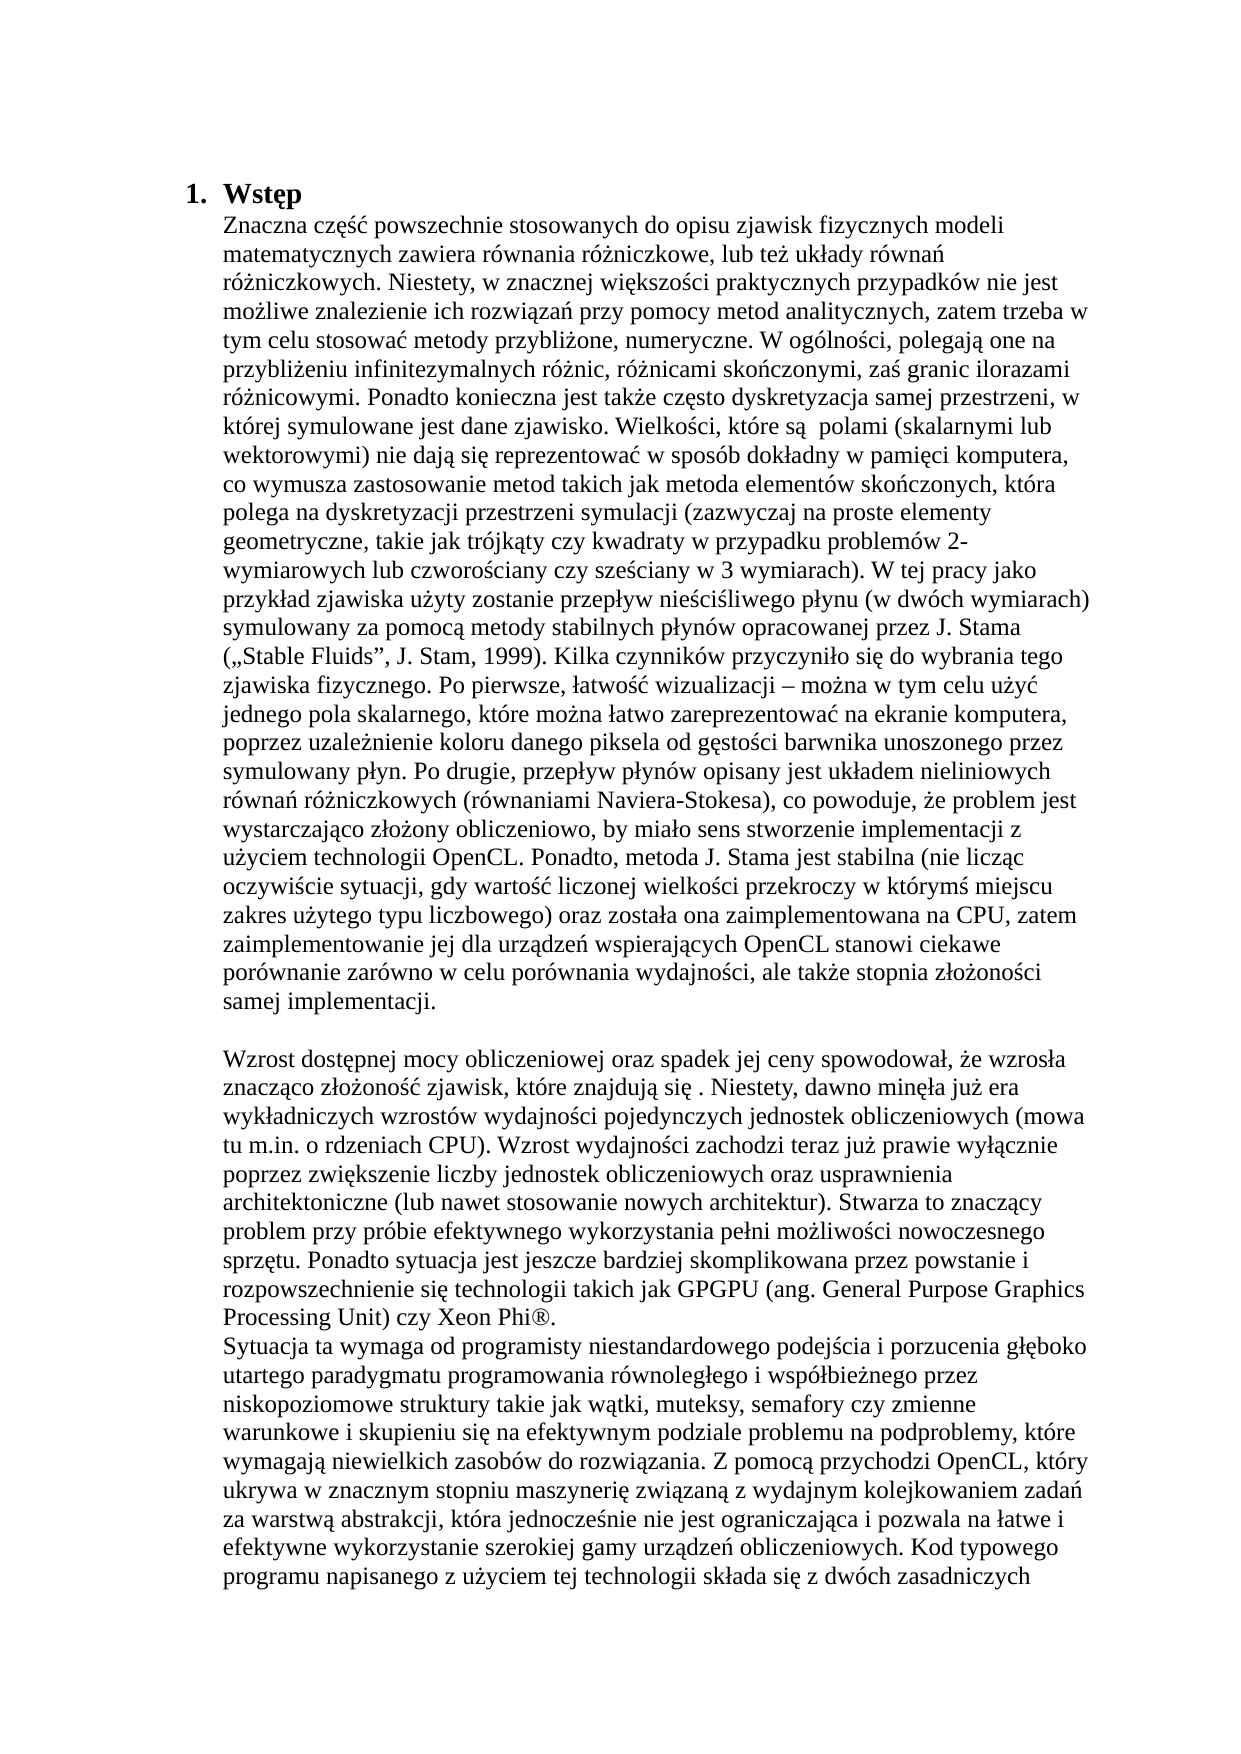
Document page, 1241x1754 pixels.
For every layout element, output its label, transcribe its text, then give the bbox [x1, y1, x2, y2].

list Sytuacja ta wymaga od programisty niestandardowego podejścia i porzucenia głęboko utartego paradygmatu programowania równoległego i współbieżnego przez niskopoziomowe struktury takie jak wątki, muteksy, semafory czy zmienne warunkowe i skupieniu się na efektywnym podziale problemu na podproblemy, które wymagają niewielkich zasobów do rozwiązania. Z pomocą przychodzi OpenCL, który ukrywa w znacznym stopniu maszynerię związaną z wydajnym kolejkowaniem zadań za warstwą abstrakcji, która jednocześnie nie jest ograniczająca i pozwala na łatwe i efektywne wykorzystanie szerokiej gamy urządzeń obliczeniowych. Kod typowego programu napisanego z użyciem tej technologii składa się z dwóch zasadniczych [185, 1331, 1093, 1590]
list Wstęp [185, 176, 1093, 210]
list Znaczna część powszechnie stosowanych do opisu zjawisk fizycznych modeli matematycznych zawiera równania różniczkowe, lub też układy równań różniczkowych. Niestety, w znacznej większości praktycznych przypadków nie jest możliwe znalezienie ich rozwiązań przy pomocy metod analitycznych, zatem trzeba w tym celu stosować metody przybliżone, numeryczne. W ogólności, polegają one na przybliżeniu infinitezymalnych różnic, różnicami skończonymi, zaś granic ilorazami różnicowymi. Ponadto konieczna jest także często dyskretyzacja samej przestrzeni, w której symulowane jest dane zjawisko. Wielkości, które są polami (skalarnymi lub wektorowymi) nie dają się reprezentować w sposób dokładny w pamięci komputera, co wymusza zastosowanie metod takich jak metoda elementów skończonych, która polega na dyskretyzacji przestrzeni symulacji (zazwyczaj na proste elementy geometryczne, takie jak trójkąty czy kwadraty w przypadku problemów 2-wymiarowych lub czworościany czy sześciany w 3 wymiarach). W tej pracy jako przykład zjawiska użyty zostanie przepływ nieściśliwego płynu (w dwóch wymiarach) symulowany za pomocą metody stabilnych płynów opracowanej przez J. Stama („Stable Fluids”, J. Stam, 1999). Kilka czynników przyczyniło się do wybrania tego zjawiska fizycznego. Po pierwsze, łatwość wizualizacji – można w tym celu użyć jednego pola skalarnego, które można łatwo zareprezentować na ekranie komputera, poprzez uzależnienie koloru danego piksela od gęstości barwnika unoszonego przez symulowany płyn. Po drugie, przepływ płynów opisany jest układem nieliniowych równań różniczkowych (równaniami Naviera-Stokesa), co powoduje, że problem jest wystarczająco złożony obliczeniowo, by miało sens stworzenie implementacji z użyciem technologii OpenCL. Ponadto, metoda J. Stama jest stabilna (nie licząc oczywiście sytuacji, gdy wartość liczonej wielkości przekroczy w którymś miejscu zakres użytego typu liczbowego) oraz została ona zaimplementowana na CPU, zatem zaimplementowanie jej dla urządzeń wspierających OpenCL stanowi ciekawe porównanie zarówno w celu porównania wydajności, ale także stopnia złożoności samej implementacji. [185, 210, 1093, 1015]
list Wzrost dostępnej mocy obliczeniowej oraz spadek jej ceny spowodował, że wzrosła znacząco złożoność zjawisk, które znajdują się . Niestety, dawno minęła już era wykładniczych wzrostów wydajności pojedynczych jednostek obliczeniowych (mowa tu m.in. o rdzeniach CPU). Wzrost wydajności zachodzi teraz już prawie wyłącznie poprzez zwiększenie liczby jednostek obliczeniowych oraz usprawnienia architektoniczne (lub nawet stosowanie nowych architektur). Stwarza to znaczący problem przy próbie efektywnego wykorzystania pełni możliwości nowoczesnego sprzętu. Ponadto sytuacja jest jeszcze bardziej skomplikowana przez powstanie i rozpowszechnienie się technologii takich jak GPGPU (ang. General Purpose Graphics Processing Unit) czy Xeon Phi®. [185, 1044, 1093, 1331]
